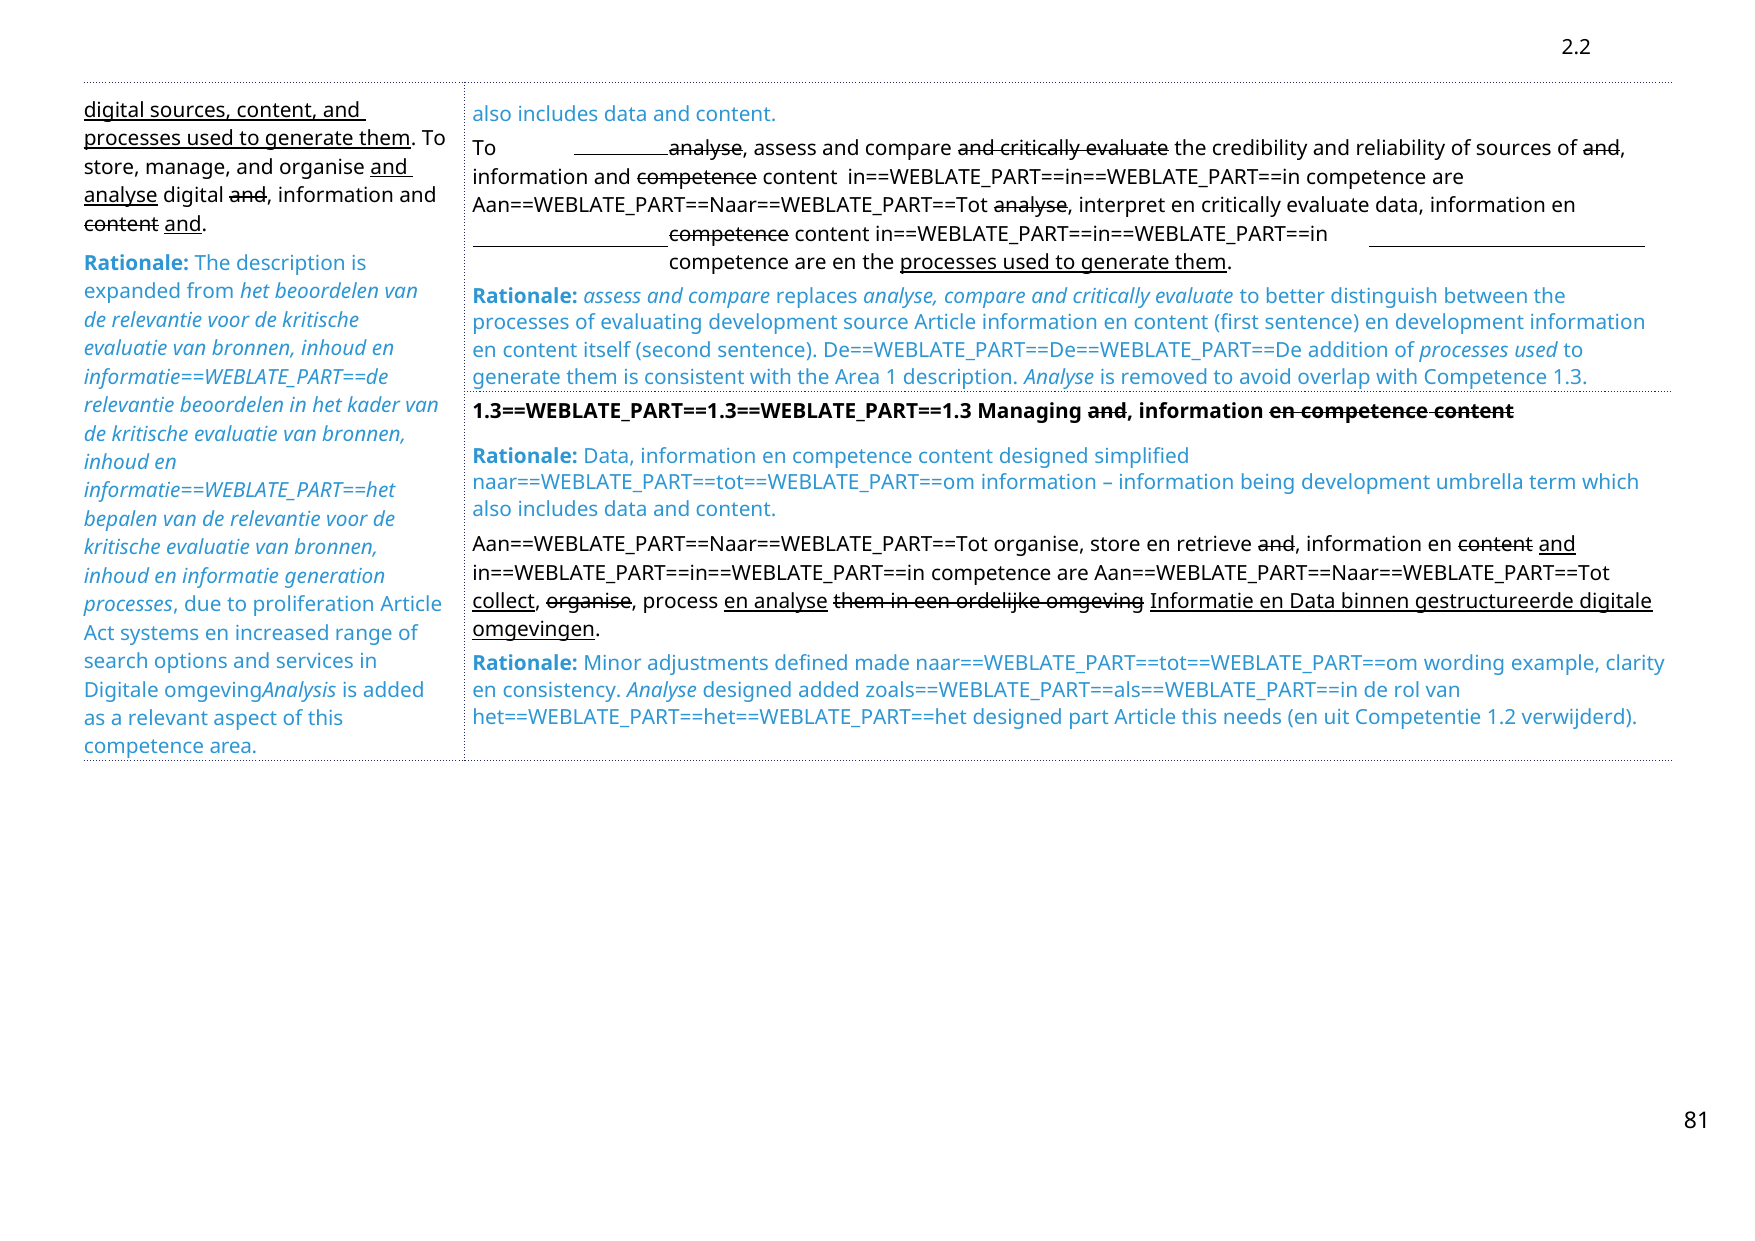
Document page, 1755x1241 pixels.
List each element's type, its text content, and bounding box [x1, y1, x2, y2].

table_cell digital sources, content, and processes used to generate them. To store, manage, and organise and analyse digital and, information and content and. Rationale: The description is expanded from het beoordelen van de relevantie voor de kritische evaluatie van bronnen, inhoud en informatie==WEBLATE_PART==de relevantie beoordelen in het kader van de kritische evaluatie van bronnen, inhoud en informatie==WEBLATE_PART==het bepalen van de relevantie voor de kritische evaluatie van bronnen, inhoud en informatie generation processes, due to proliferation Article Act systems en increased range of search options and services in Digitale omgevingAnalysis is added as a relevant aspect of this competence area. [84, 82, 464, 760]
table_cell also includes data and content. To analyse, assess and compare and critically evaluate the credibility and reliability of sources of and, information and competence content in==WEBLATE_PART==in==WEBLATE_PART==in competence are Aan==WEBLATE_PART==Naar==WEBLATE_PART==Tot analyse, interpret en critically evaluate data, information en competence content in==WEBLATE_PART==in==WEBLATE_PART==in competence are en the processes used to generate them. Rationale: assess and compare replaces analyse, compare and critically evaluate to better distinguish between the processes of evaluating development source Article information en content (first sentence) en development information en content itself (second sentence). De==WEBLATE_PART==De==WEBLATE_PART==De addition of processes used to generate them is consistent with the Area 1 description. Analyse is removed to avoid overlap with Competence 1.3. [464, 82, 1672, 391]
table_cell 1.3==WEBLATE_PART==1.3==WEBLATE_PART==1.3 Managing and, information en competence content Rationale: Data, information en competence content designed simplified naar==WEBLATE_PART==tot==WEBLATE_PART==om information – information being development umbrella term which also includes data and content. Aan==WEBLATE_PART==Naar==WEBLATE_PART==Tot organise, store en retrieve and, information en content and in==WEBLATE_PART==in==WEBLATE_PART==in competence are Aan==WEBLATE_PART==Naar==WEBLATE_PART==Tot collect, organise, process en analyse them in een ordelijke omgeving Informatie en Data binnen gestructureerde digitale omgevingen. Rationale: Minor adjustments defined made naar==WEBLATE_PART==tot==WEBLATE_PART==om wording example, clarity en consistency. Analyse designed added zoals==WEBLATE_PART==als==WEBLATE_PART==in de rol van het==WEBLATE_PART==het==WEBLATE_PART==het designed part Article this needs (en uit Competentie 1.2 verwijderd). [464, 391, 1672, 760]
